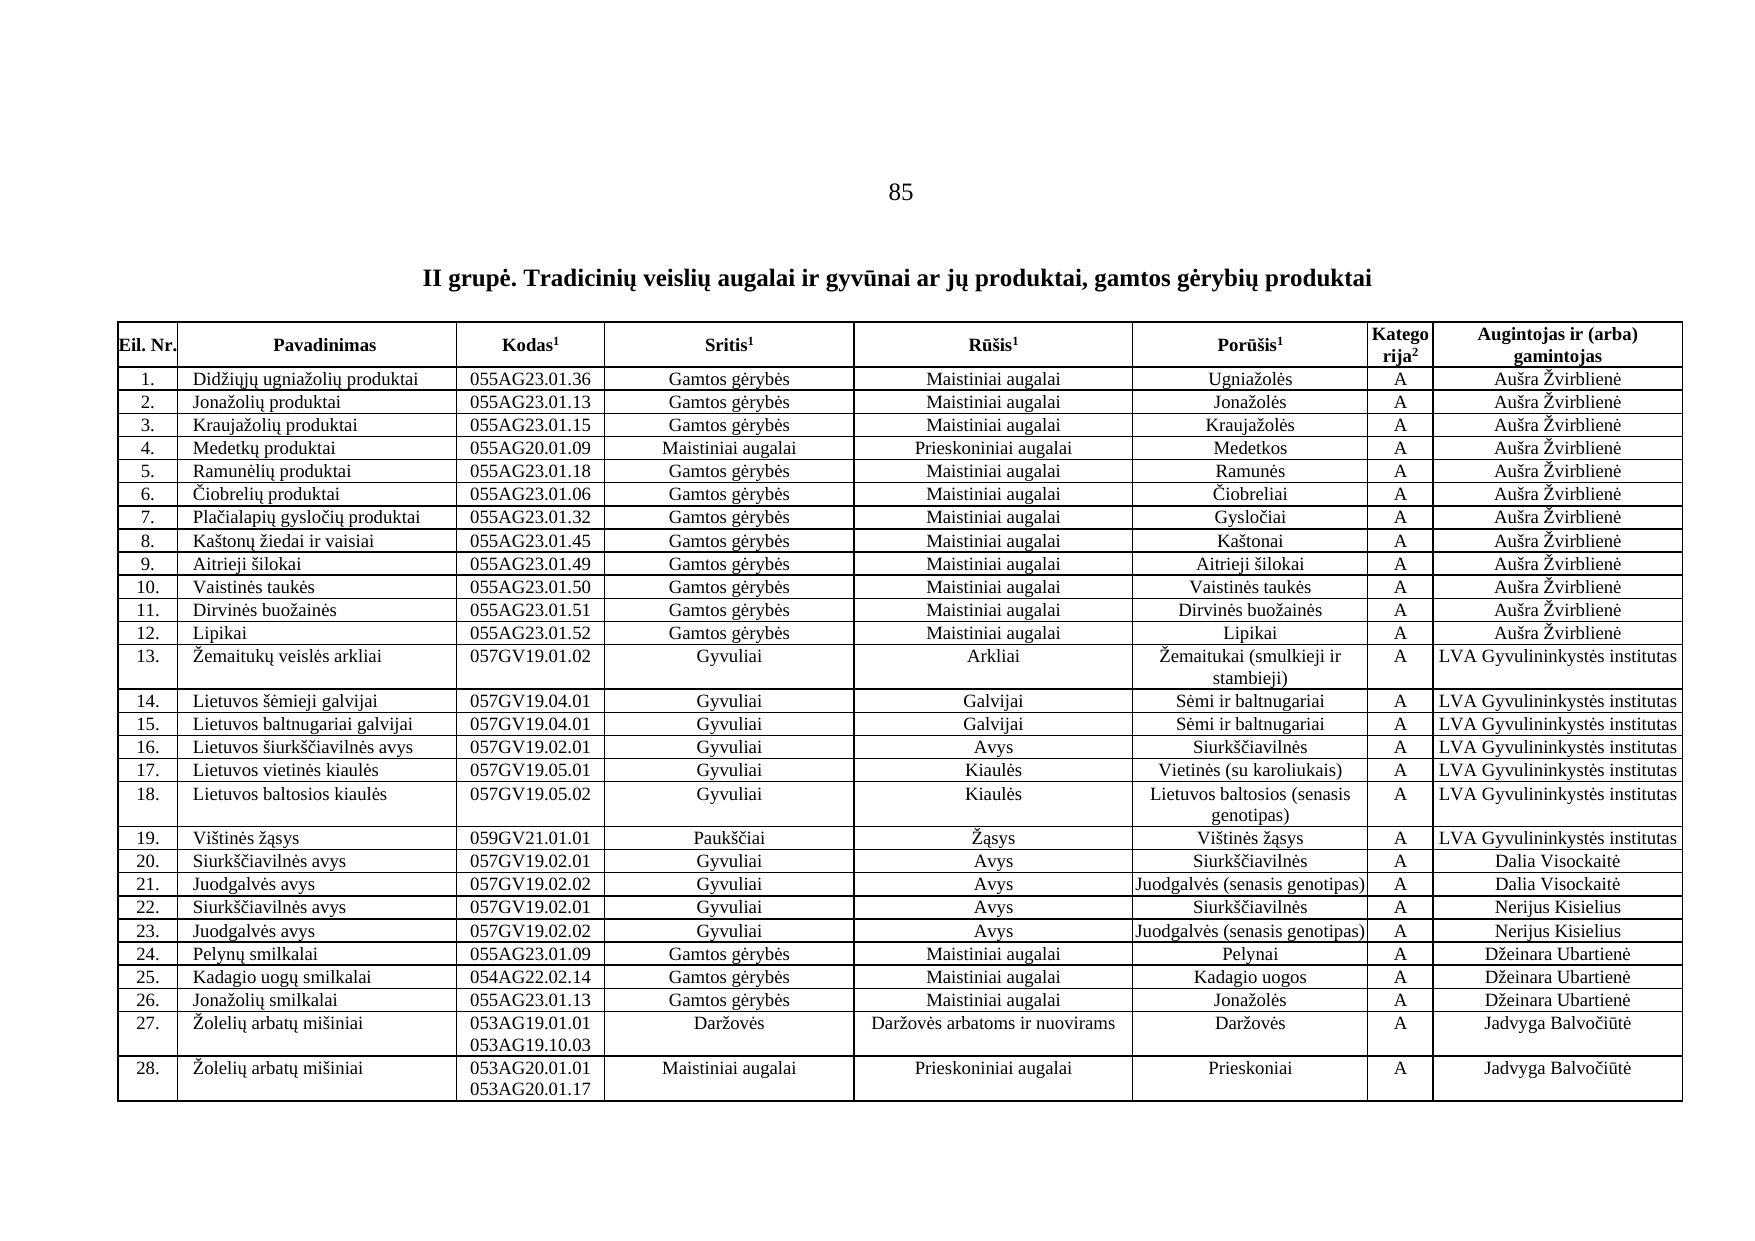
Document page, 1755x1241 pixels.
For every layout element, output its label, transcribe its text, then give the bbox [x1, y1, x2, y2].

table_cell 15. [119, 713, 177, 734]
table_cell 053AG20.01.01 053AG20.01.17 [457, 1057, 604, 1100]
table_cell Siurkščiavilnės [1133, 850, 1367, 872]
table_cell Siurkščiavilnės [1133, 897, 1367, 918]
table_cell Kraujažolės [1133, 414, 1367, 436]
table_cell Jonažolės [1133, 391, 1367, 412]
table_cell A [1368, 1057, 1432, 1100]
table_cell 055AG23.01.45 [457, 530, 604, 551]
table_cell Maistiniai augalai [855, 599, 1132, 621]
table_cell A [1368, 850, 1432, 872]
table_cell Gyvuliai [605, 713, 853, 734]
text II grupė. Tradicinių veislių augalai ir gyvūnai ar jų produktai, gamtos gėrybių produktai [118, 263, 1683, 292]
table_cell 055AG23.01.36 [457, 368, 604, 389]
table_header Rūšis1 [855, 323, 1132, 366]
table_cell Maistiniai augalai [855, 483, 1132, 505]
table_cell Aušra Žvirblienė [1434, 599, 1682, 621]
table_cell Dirvinės buožainės [178, 599, 456, 621]
table_cell A [1368, 966, 1432, 987]
table_cell Gyvuliai [605, 920, 853, 941]
table_cell 12. [119, 622, 177, 644]
table_cell LVA Gyvulininkystės institutas [1434, 782, 1682, 826]
table_cell A [1368, 414, 1432, 436]
table_cell A [1368, 782, 1432, 826]
table_cell 28. [119, 1057, 177, 1100]
table_cell Aušra Žvirblienė [1434, 483, 1682, 505]
table_cell Dalia Visockaitė [1434, 850, 1682, 872]
table_cell Gamtos gėrybės [605, 483, 853, 505]
table_cell 6. [119, 483, 177, 505]
table_cell LVA Gyvulininkystės institutas [1434, 713, 1682, 734]
table_cell A [1368, 530, 1432, 551]
table_cell Maistiniai augalai [855, 391, 1132, 412]
table_cell Avys [855, 873, 1132, 895]
table_cell Gamtos gėrybės [605, 989, 853, 1011]
table_cell 057GV19.01.02 [457, 645, 604, 688]
table_cell LVA Gyvulininkystės institutas [1434, 645, 1682, 688]
table_cell Žemaitukų veislės arkliai [178, 645, 456, 688]
table_cell Lietuvos baltosios (senasis genotipas) [1133, 782, 1367, 826]
table_cell Siurkščiavilnės avys [178, 850, 456, 872]
table_cell 057GV19.02.02 [457, 920, 604, 941]
table_cell Gamtos gėrybės [605, 599, 853, 621]
table_cell Didžiųjų ugniažolių produktai [178, 368, 456, 389]
table_cell 055AG23.01.51 [457, 599, 604, 621]
table_cell Medetkų produktai [178, 437, 456, 459]
table_cell Siurkščiavilnės avys [178, 897, 456, 918]
table_cell Juodgalvės (senasis genotipas) [1133, 920, 1367, 941]
table_cell Jonažolės [1133, 989, 1367, 1011]
table_cell Aušra Žvirblienė [1434, 553, 1682, 574]
table_cell 057GV19.05.02 [457, 782, 604, 826]
table_cell A [1368, 645, 1432, 688]
table_cell Maistiniai augalai [855, 414, 1132, 436]
table_cell Jonažolių smilkalai [178, 989, 456, 1011]
table_cell 24. [119, 943, 177, 964]
table_cell Gyvuliai [605, 782, 853, 826]
table_cell A [1368, 943, 1432, 964]
table_cell Aitrieji šilokai [1133, 553, 1367, 574]
table_cell A [1368, 1012, 1432, 1055]
table_cell Nerijus Kisielius [1434, 920, 1682, 941]
table_cell Gamtos gėrybės [605, 966, 853, 987]
table_cell 057GV19.02.02 [457, 873, 604, 895]
table_cell Maistiniai augalai [605, 437, 853, 459]
table_cell Medetkos [1133, 437, 1367, 459]
table_cell Žąsys [855, 827, 1132, 849]
table_cell 057GV19.04.01 [457, 690, 604, 711]
table_cell Maistiniai augalai [855, 368, 1132, 389]
table_cell 055AG23.01.32 [457, 507, 604, 528]
table_cell 5. [119, 460, 177, 482]
table_cell Vištinės žąsys [178, 827, 456, 849]
table_cell Džeinara Ubartienė [1434, 966, 1682, 987]
table_cell Aušra Žvirblienė [1434, 437, 1682, 459]
table_cell 055AG23.01.18 [457, 460, 604, 482]
table_cell Gamtos gėrybės [605, 622, 853, 644]
table_cell 057GV19.05.01 [457, 759, 604, 781]
table_cell Kiaulės [855, 782, 1132, 826]
table_cell Žolelių arbatų mišiniai [178, 1012, 456, 1055]
table_cell Aitrieji šilokai [178, 553, 456, 574]
table_cell 055AG23.01.13 [457, 391, 604, 412]
table_cell 057GV19.02.01 [457, 897, 604, 918]
table_cell 053AG19.01.01 053AG19.10.03 [457, 1012, 604, 1055]
table_cell Plačialapių gysločių produktai [178, 507, 456, 528]
table_cell A [1368, 368, 1432, 389]
table_cell A [1368, 483, 1432, 505]
table_cell Lietuvos šiurkščiavilnės avys [178, 736, 456, 758]
table_cell 7. [119, 507, 177, 528]
table_cell 8. [119, 530, 177, 551]
table_cell A [1368, 391, 1432, 412]
table_cell Prieskoniai [1133, 1057, 1367, 1100]
table_cell Gamtos gėrybės [605, 368, 853, 389]
table_cell 20. [119, 850, 177, 872]
table_cell 055AG23.01.50 [457, 576, 604, 597]
table_cell Kraujažolių produktai [178, 414, 456, 436]
table_cell Jonažolių produktai [178, 391, 456, 412]
table_cell 055AG23.01.06 [457, 483, 604, 505]
table_cell Gamtos gėrybės [605, 391, 853, 412]
table_cell 055AG23.01.52 [457, 622, 604, 644]
table_cell Ugniažolės [1133, 368, 1367, 389]
table_cell Gyvuliai [605, 645, 853, 688]
table_cell Aušra Žvirblienė [1434, 414, 1682, 436]
table_cell LVA Gyvulininkystės institutas [1434, 690, 1682, 711]
table_cell Maistiniai augalai [855, 553, 1132, 574]
table_cell Maistiniai augalai [855, 460, 1132, 482]
table_cell Gyvuliai [605, 897, 853, 918]
table_cell Maistiniai augalai [855, 966, 1132, 987]
table_cell Gyvuliai [605, 759, 853, 781]
table_cell A [1368, 989, 1432, 1011]
table_cell Jadvyga Balvočiūtė [1434, 1012, 1682, 1055]
table_cell A [1368, 690, 1432, 711]
table_cell 9. [119, 553, 177, 574]
table_cell Siurkščiavilnės [1133, 736, 1367, 758]
table_cell 4. [119, 437, 177, 459]
table_cell Gamtos gėrybės [605, 553, 853, 574]
table_cell Gyvuliai [605, 736, 853, 758]
table_cell 22. [119, 897, 177, 918]
table_cell Čiobrelių produktai [178, 483, 456, 505]
table_cell Maistiniai augalai [855, 989, 1132, 1011]
table_cell Galvijai [855, 690, 1132, 711]
table_cell 25. [119, 966, 177, 987]
table_cell A [1368, 553, 1432, 574]
table_cell A [1368, 599, 1432, 621]
table_cell Kaštonų žiedai ir vaisiai [178, 530, 456, 551]
table_cell A [1368, 873, 1432, 895]
table_cell Džeinara Ubartienė [1434, 943, 1682, 964]
table_header Kodas1 [457, 323, 604, 366]
table_cell Gamtos gėrybės [605, 576, 853, 597]
table_cell Maistiniai augalai [855, 576, 1132, 597]
table_cell Aušra Žvirblienė [1434, 576, 1682, 597]
table_cell LVA Gyvulininkystės institutas [1434, 827, 1682, 849]
table_cell Lietuvos vietinės kiaulės [178, 759, 456, 781]
table_cell LVA Gyvulininkystės institutas [1434, 759, 1682, 781]
table_cell 2. [119, 391, 177, 412]
table_cell Lipikai [178, 622, 456, 644]
table_header Eil. Nr. [119, 323, 177, 366]
table_cell A [1368, 460, 1432, 482]
table_cell Gyvuliai [605, 850, 853, 872]
table_cell 10. [119, 576, 177, 597]
table_cell Kiaulės [855, 759, 1132, 781]
table_cell 19. [119, 827, 177, 849]
table_cell Aušra Žvirblienė [1434, 391, 1682, 412]
table_cell 13. [119, 645, 177, 688]
table_cell Vaistinės taukės [1133, 576, 1367, 597]
table_cell Kaštonai [1133, 530, 1367, 551]
table_cell A [1368, 827, 1432, 849]
table_cell Pelynai [1133, 943, 1367, 964]
table_cell Gamtos gėrybės [605, 507, 853, 528]
table_cell LVA Gyvulininkystės institutas [1434, 736, 1682, 758]
table_cell Ramunės [1133, 460, 1367, 482]
table_cell Maistiniai augalai [605, 1057, 853, 1100]
table_cell Maistiniai augalai [855, 943, 1132, 964]
table_cell 059GV21.01.01 [457, 827, 604, 849]
table_cell Sėmi ir baltnugariai [1133, 690, 1367, 711]
table_cell Avys [855, 736, 1132, 758]
table_cell A [1368, 897, 1432, 918]
table_cell Lietuvos šėmieji galvijai [178, 690, 456, 711]
table_cell Lietuvos baltnugariai galvijai [178, 713, 456, 734]
table_cell Žolelių arbatų mišiniai [178, 1057, 456, 1100]
table_cell Aušra Žvirblienė [1434, 507, 1682, 528]
table_header Porūšis1 [1133, 323, 1367, 366]
table_cell Vaistinės taukės [178, 576, 456, 597]
table_cell Juodgalvės avys [178, 920, 456, 941]
table_cell 057GV19.02.01 [457, 736, 604, 758]
table_cell 21. [119, 873, 177, 895]
table_cell Vištinės žąsys [1133, 827, 1367, 849]
table_cell Aušra Žvirblienė [1434, 622, 1682, 644]
table_cell A [1368, 622, 1432, 644]
table_cell Dalia Visockaitė [1434, 873, 1682, 895]
table_cell 055AG23.01.15 [457, 414, 604, 436]
table_cell Sėmi ir baltnugariai [1133, 713, 1367, 734]
table_cell Žemaitukai (smulkieji ir stambieji) [1133, 645, 1367, 688]
table_cell 11. [119, 599, 177, 621]
table_cell Galvijai [855, 713, 1132, 734]
table_cell Jadvyga Balvočiūtė [1434, 1057, 1682, 1100]
table_cell 054AG22.02.14 [457, 966, 604, 987]
table_cell Kadagio uogų smilkalai [178, 966, 456, 987]
table_cell Gysločiai [1133, 507, 1367, 528]
table_cell Daržovės [605, 1012, 853, 1055]
table_cell Aušra Žvirblienė [1434, 460, 1682, 482]
table_cell Arkliai [855, 645, 1132, 688]
table_cell Maistiniai augalai [855, 530, 1132, 551]
table_cell Avys [855, 920, 1132, 941]
table_cell 055AG20.01.09 [457, 437, 604, 459]
table_cell Gamtos gėrybės [605, 943, 853, 964]
table_cell A [1368, 576, 1432, 597]
table_cell 057GV19.02.01 [457, 850, 604, 872]
table_header Sritis1 [605, 323, 853, 366]
table_cell 055AG23.01.13 [457, 989, 604, 1011]
table_cell Gamtos gėrybės [605, 530, 853, 551]
table_cell Prieskoniniai augalai [855, 437, 1132, 459]
table_cell 18. [119, 782, 177, 826]
table_cell Gamtos gėrybės [605, 460, 853, 482]
table_cell 1. [119, 368, 177, 389]
table_cell Juodgalvės avys [178, 873, 456, 895]
table_cell A [1368, 736, 1432, 758]
table_cell 23. [119, 920, 177, 941]
table_header Kategorija2 [1368, 323, 1432, 366]
table_header Augintojas ir (arba) gamintojas [1434, 323, 1682, 366]
table_cell 26. [119, 989, 177, 1011]
table_cell Aušra Žvirblienė [1434, 368, 1682, 389]
table_cell 14. [119, 690, 177, 711]
table_cell Vietinės (su karoliukais) [1133, 759, 1367, 781]
table_cell Avys [855, 897, 1132, 918]
table_cell Gyvuliai [605, 690, 853, 711]
table_cell Džeinara Ubartienė [1434, 989, 1682, 1011]
table_cell Aušra Žvirblienė [1434, 530, 1682, 551]
table_cell Pelynų smilkalai [178, 943, 456, 964]
table_cell Lietuvos baltosios kiaulės [178, 782, 456, 826]
table_cell Čiobreliai [1133, 483, 1367, 505]
table_cell Avys [855, 850, 1132, 872]
table_cell Gamtos gėrybės [605, 414, 853, 436]
table_cell 057GV19.04.01 [457, 713, 604, 734]
table_cell 16. [119, 736, 177, 758]
table_cell A [1368, 759, 1432, 781]
table_cell Nerijus Kisielius [1434, 897, 1682, 918]
table_cell 055AG23.01.09 [457, 943, 604, 964]
table_cell Gyvuliai [605, 873, 853, 895]
table_cell Maistiniai augalai [855, 507, 1132, 528]
table_cell 27. [119, 1012, 177, 1055]
table_cell Daržovės arbatoms ir nuovirams [855, 1012, 1132, 1055]
table_cell Daržovės [1133, 1012, 1367, 1055]
table_cell 055AG23.01.49 [457, 553, 604, 574]
table_cell A [1368, 507, 1432, 528]
table_cell Paukščiai [605, 827, 853, 849]
table_cell 3. [119, 414, 177, 436]
table_cell A [1368, 920, 1432, 941]
table_cell Maistiniai augalai [855, 622, 1132, 644]
table_cell Ramunėlių produktai [178, 460, 456, 482]
table_cell A [1368, 437, 1432, 459]
table_cell Prieskoniniai augalai [855, 1057, 1132, 1100]
table_cell Lipikai [1133, 622, 1367, 644]
table_cell Kadagio uogos [1133, 966, 1367, 987]
table_cell Juodgalvės (senasis genotipas) [1133, 873, 1367, 895]
table_header Pavadinimas [178, 323, 456, 366]
table_cell Dirvinės buožainės [1133, 599, 1367, 621]
table_cell A [1368, 713, 1432, 734]
table_cell 17. [119, 759, 177, 781]
